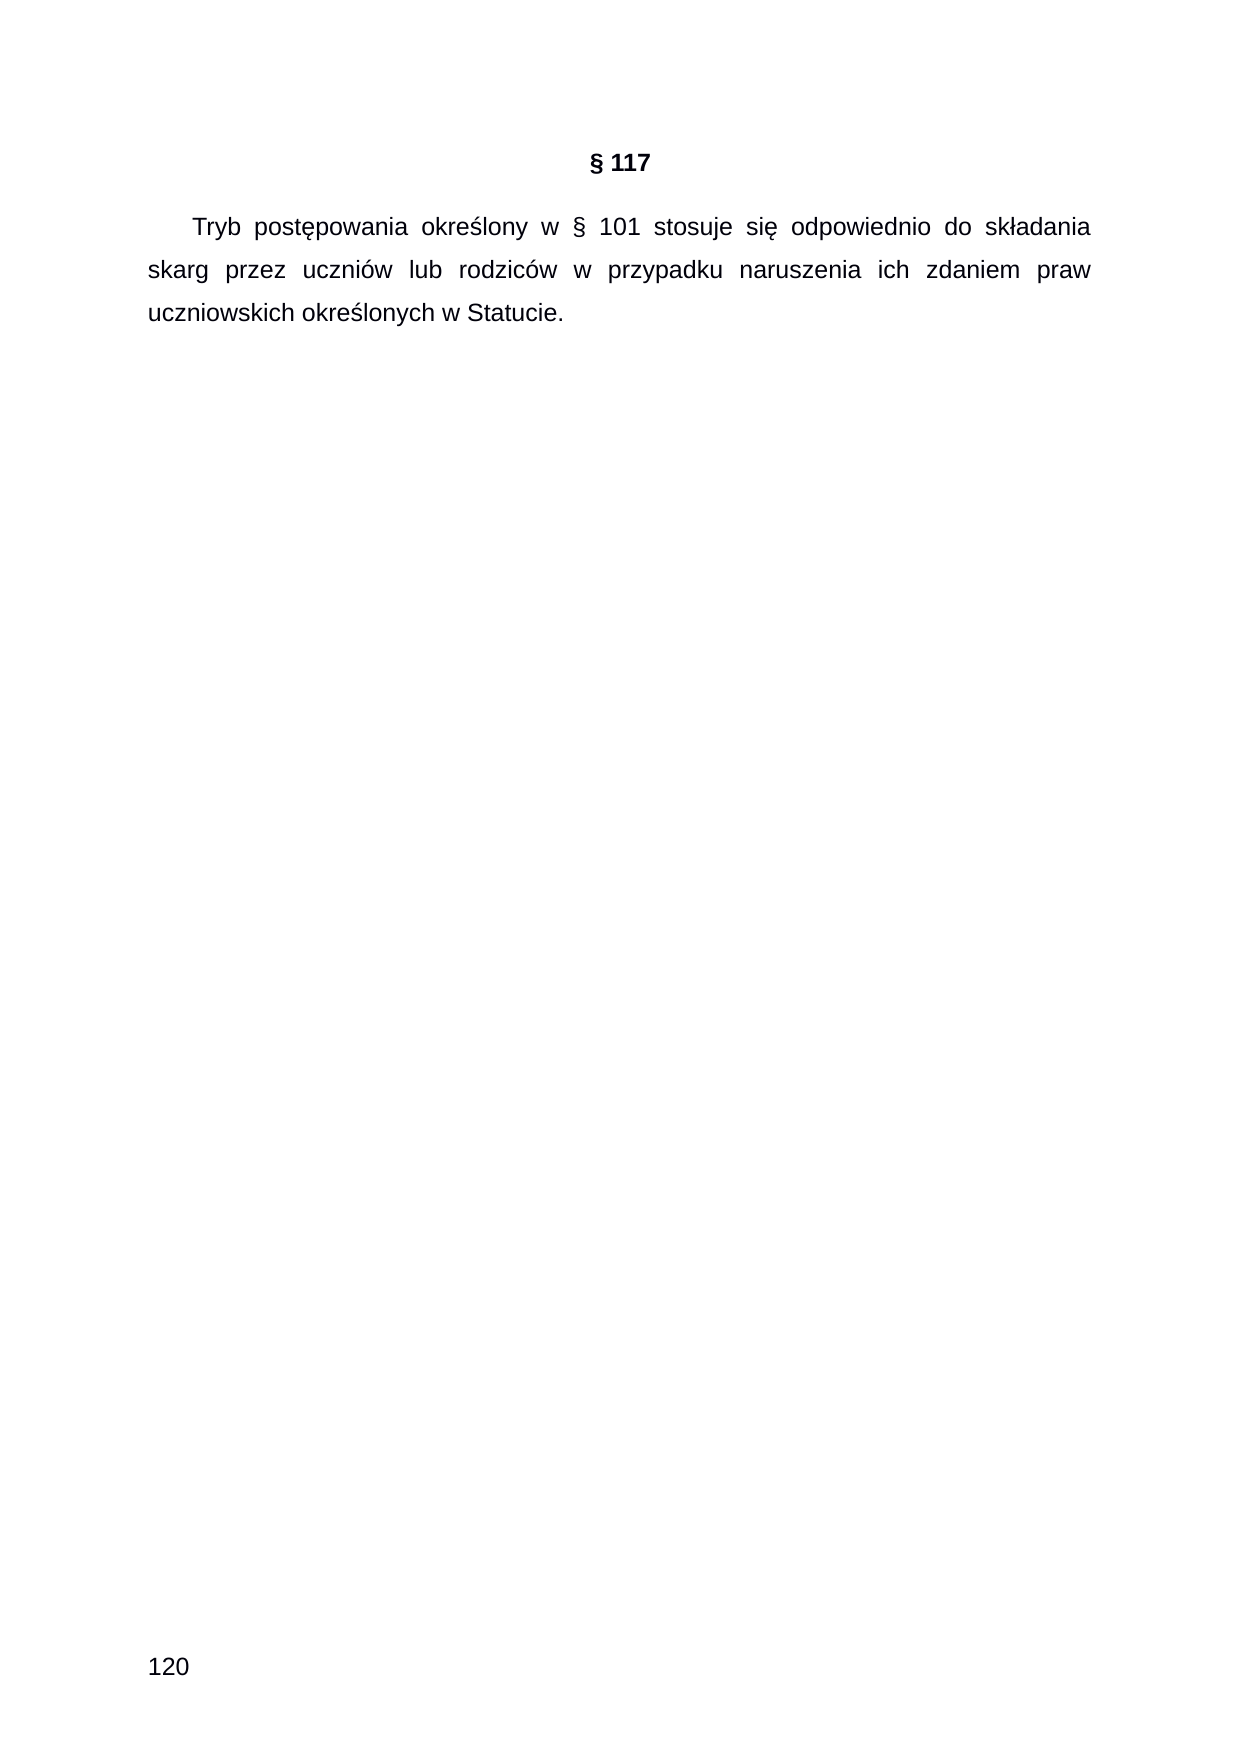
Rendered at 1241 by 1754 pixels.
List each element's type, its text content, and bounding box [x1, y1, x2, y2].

text § 117 [148, 148, 1093, 176]
subtitle Tryb postępowania określony w § 101 stosuje się odpowiednio do składania skarg przez uczniów lub rodziców w przypadku naruszenia ich zdaniem praw uczniowskich określonych w Statucie. [148, 212, 1093, 327]
